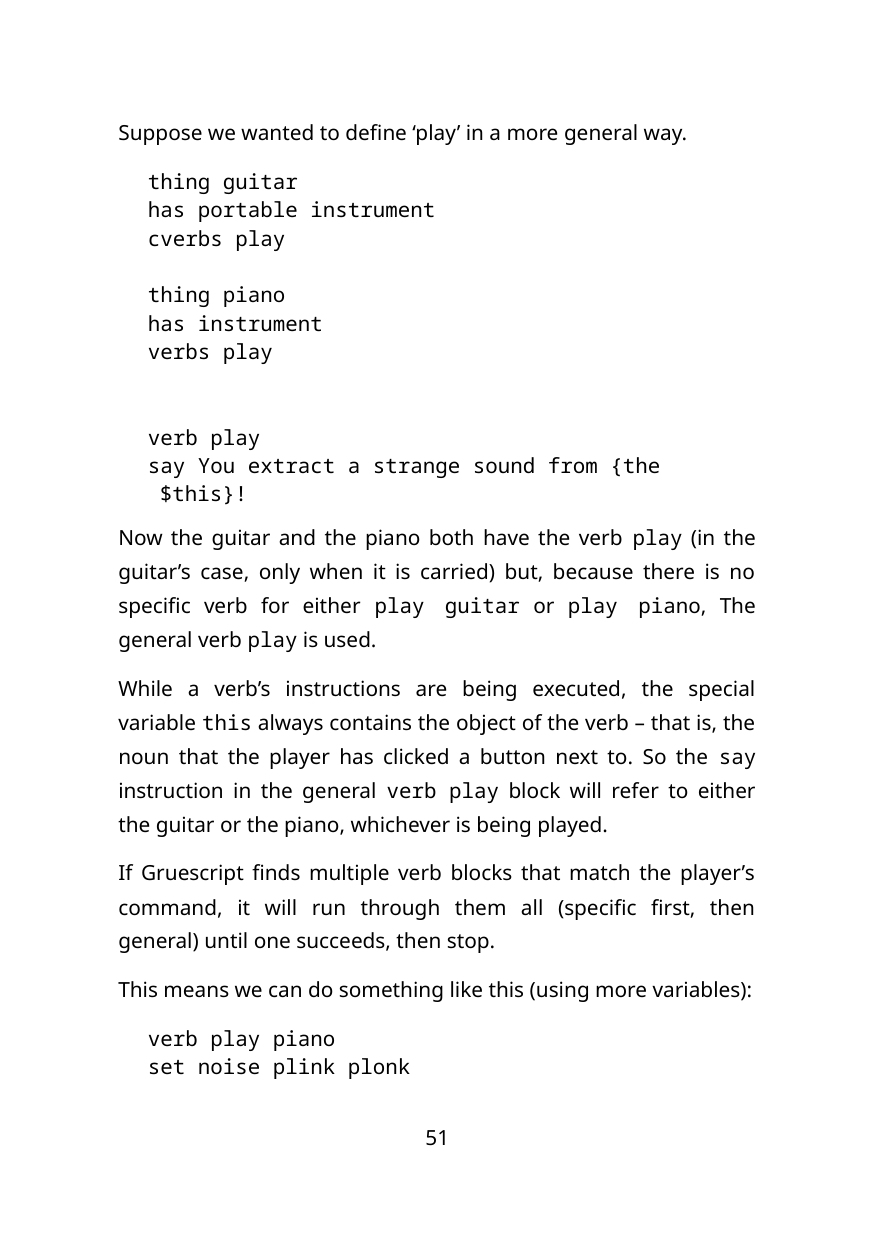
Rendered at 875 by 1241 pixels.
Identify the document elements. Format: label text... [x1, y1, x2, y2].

text This means we can do something like this (using more variables): [118, 975, 756, 1004]
text thing guitar [148, 167, 756, 195]
text thing piano [148, 281, 756, 309]
text While a verb’s instructions are being executed, the special variable this always contains the object of the verb – that is, the noun that the player has clicked a button next to. So the say instruction in the general verb play block will refer to either the guitar or the piano, whichever is being played. [118, 674, 756, 838]
text verbs play [148, 337, 756, 366]
text has portable instrument [148, 195, 756, 224]
text verb play piano [148, 1024, 756, 1052]
text Suppose we wanted to define ‘play’ in a more general way. [118, 118, 756, 147]
text cverbs play [148, 224, 756, 252]
text say You extract a strange sound from {the $this}! [148, 451, 756, 508]
text Now the guitar and the piano both have the verb play (in the guitar’s case, only when it is carried) but, because there is no specific verb for either play guitar or play piano, The general verb play is used. [118, 523, 756, 653]
text set noise plink plonk [148, 1052, 756, 1081]
text has instrument [148, 309, 756, 337]
text If Gruescript finds multiple verb blocks that match the player’s command, it will run through them all (specific first, then general) until one succeeds, then stop. [118, 858, 756, 955]
text verb play [148, 423, 756, 451]
